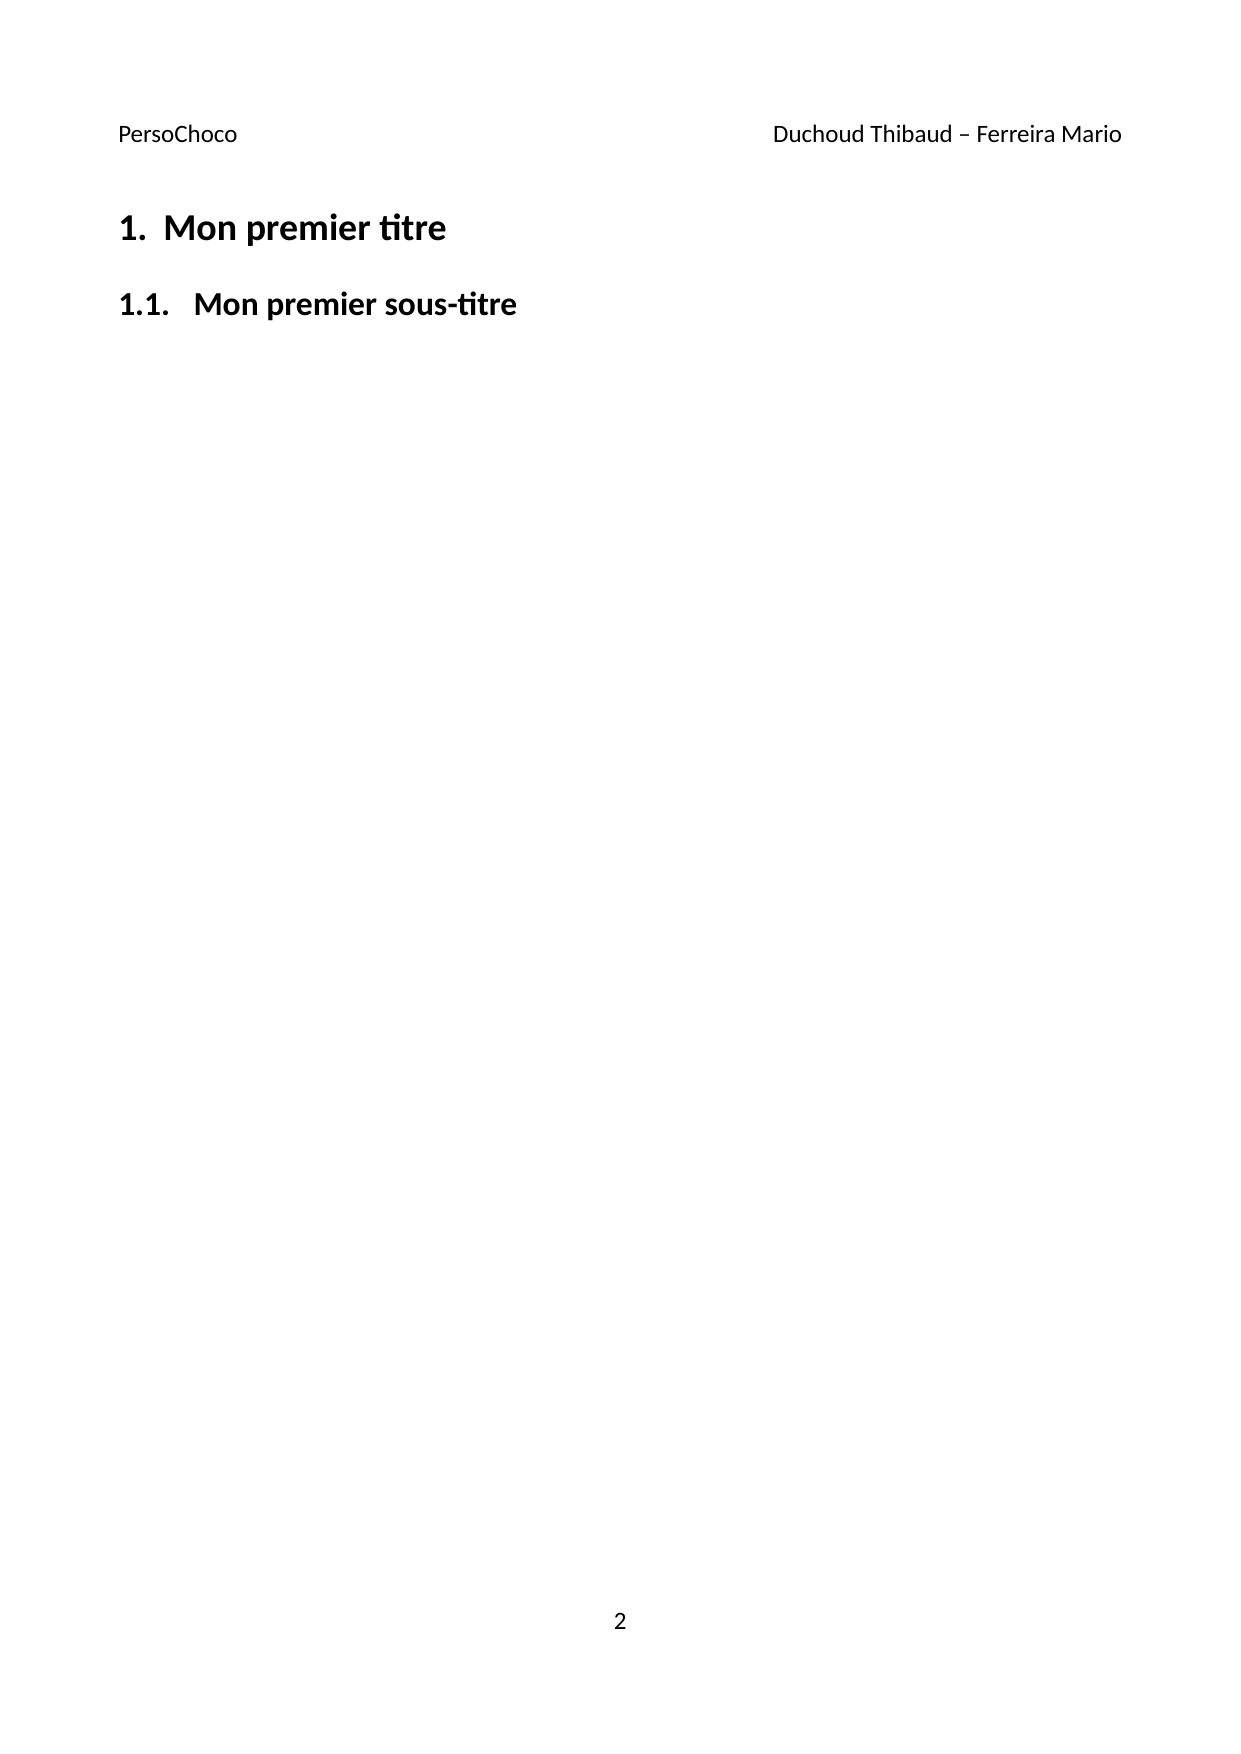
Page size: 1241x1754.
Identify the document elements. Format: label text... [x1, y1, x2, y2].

subtitle Mon premier titre [118, 203, 1122, 249]
subtitle Mon premier sous-titre [118, 283, 1122, 324]
